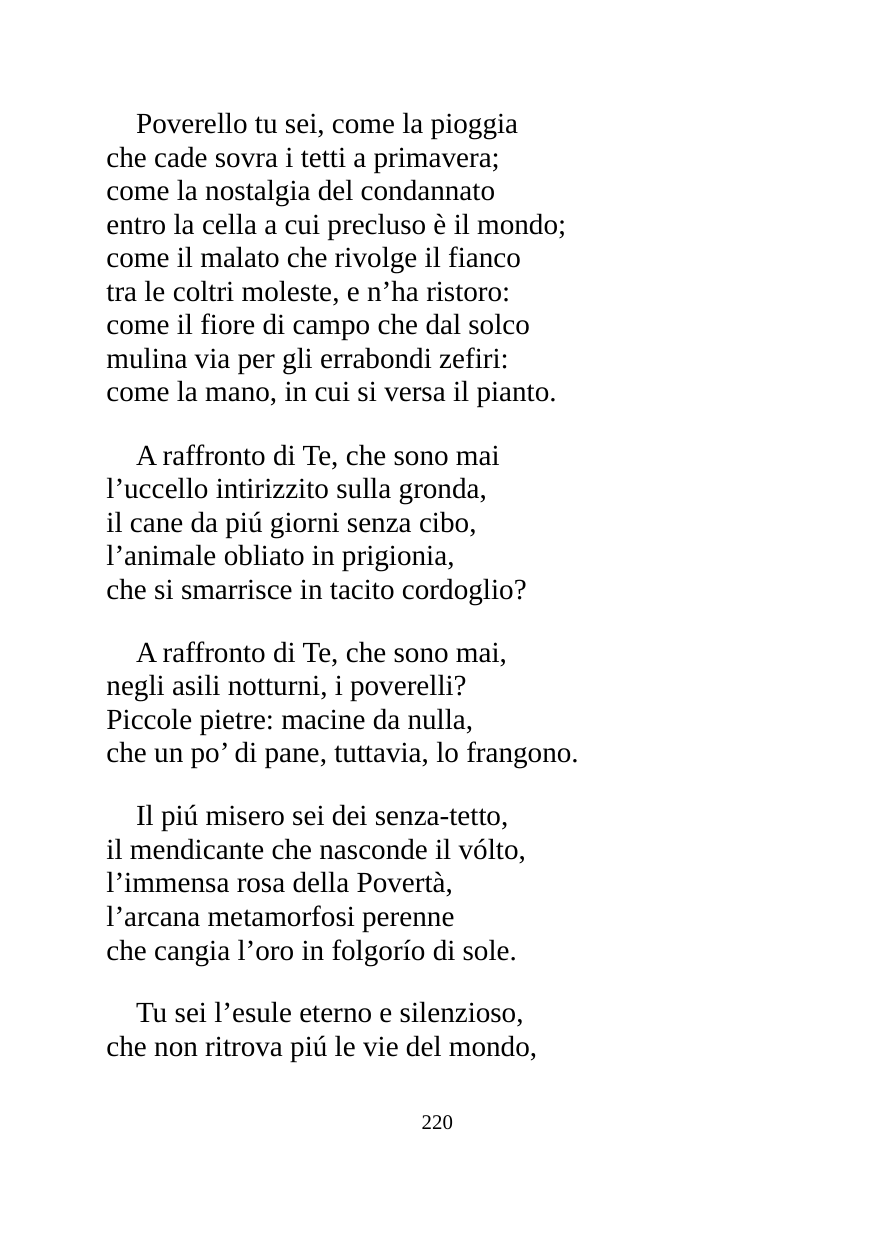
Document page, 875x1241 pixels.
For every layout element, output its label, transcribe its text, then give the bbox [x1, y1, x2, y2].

text Tu sei l’esule eterno e silenzioso, che non ritrova piú le vie del mondo, [106, 996, 768, 1063]
text Poverello tu sei, come la pioggia che cade sovra i tetti a primavera; come la nostalgia del condannato entro la cella a cui precluso è il mondo; come il malato che rivolge il fianco tra le coltri moleste, e n’ha ristoro: come il fiore di campo che dal solco mulina via per gli errabondi zefiri: come la mano, in cui si versa il pianto. [106, 106, 768, 408]
text A raffronto di Te, che sono mai l’uccello intirizzito sulla gronda, il cane da piú giorni senza cibo, l’animale obliato in prigionia, che si smarrisce in tacito cordoglio? [106, 438, 768, 605]
text A raffronto di Te, che sono mai, negli asili notturni, i poverelli? Piccole pietre: macine da nulla, che un po’ di pane, tuttavia, lo frangono. [106, 635, 768, 769]
text Il piú misero sei dei senza-tetto, il mendicante che nasconde il vólto, l’immensa rosa della Povertà, l’arcana metamorfosi perenne che cangia l’oro in folgorío di sole. [106, 798, 768, 966]
